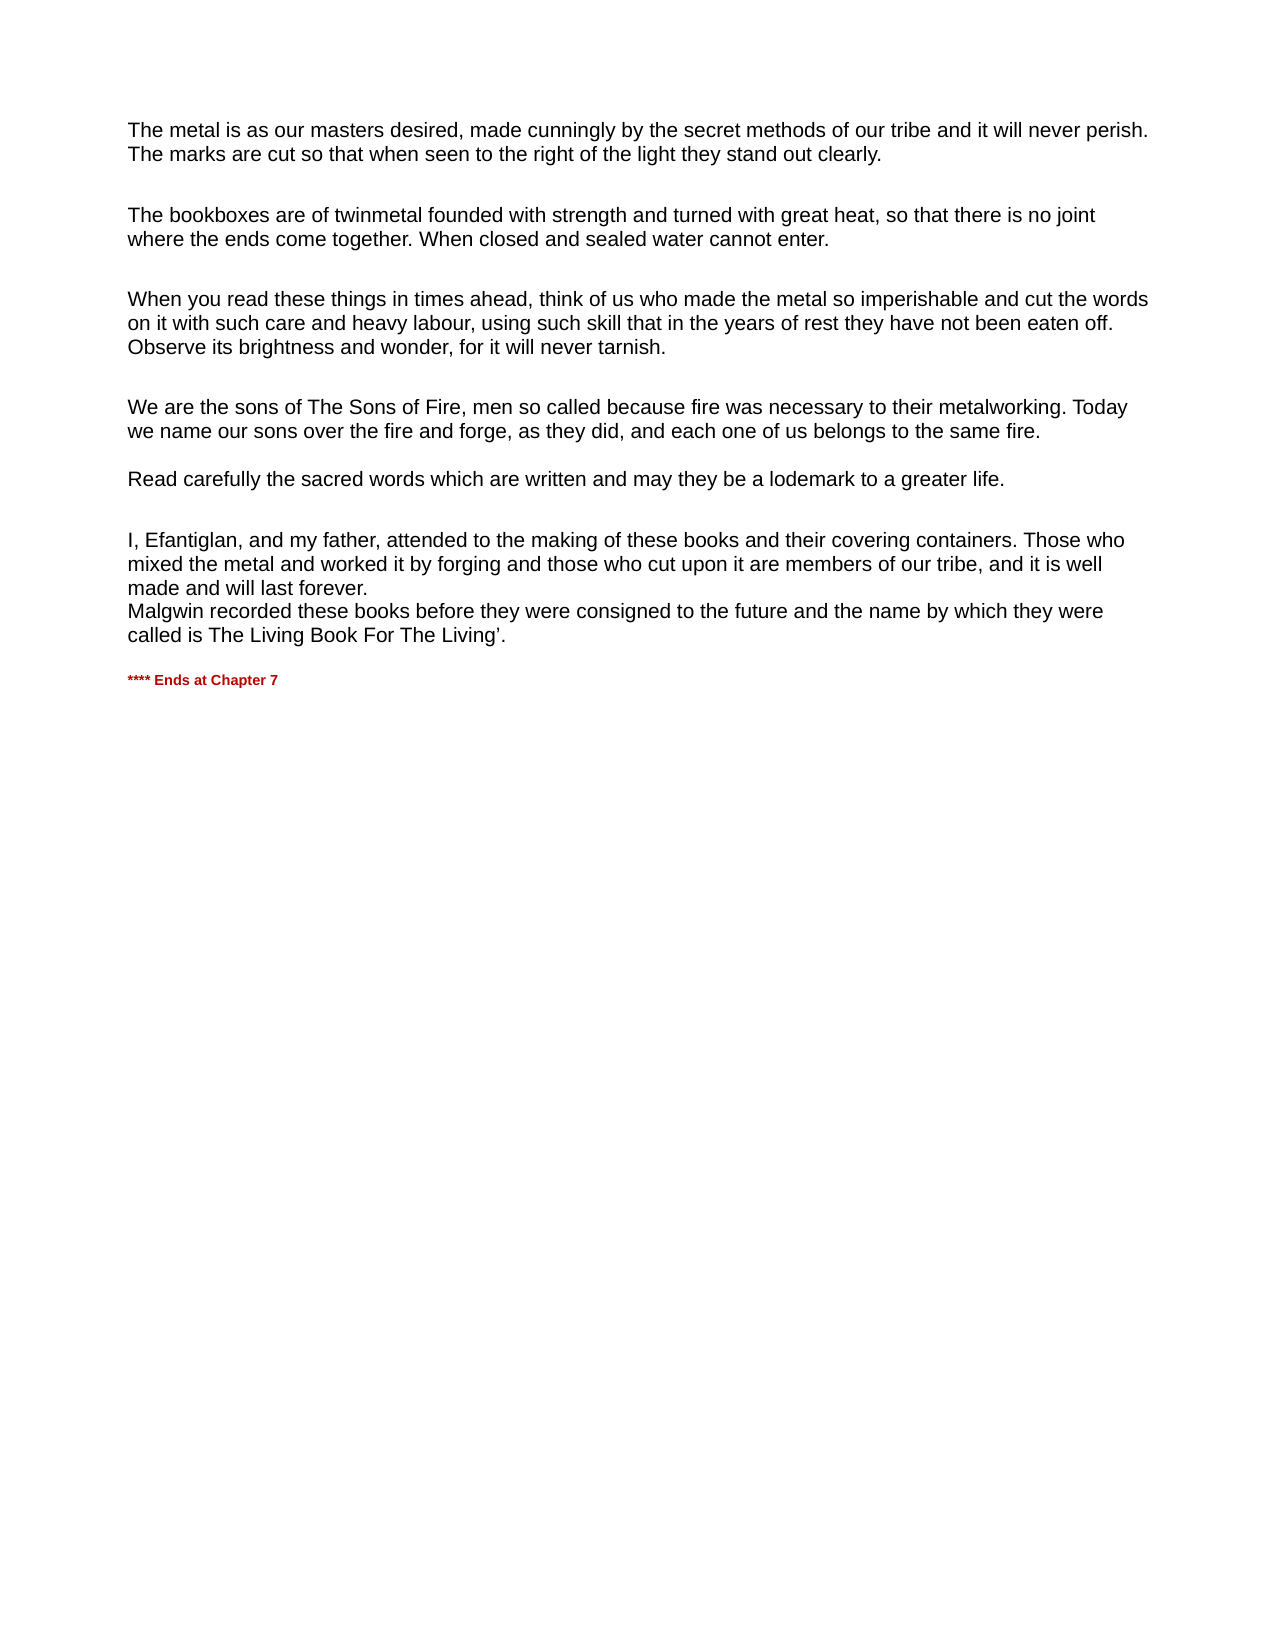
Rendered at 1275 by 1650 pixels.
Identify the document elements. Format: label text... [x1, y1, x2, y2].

text The metal is as our masters desired, made cunningly by the secret methods of our tribe and it will never perish. The marks are cut so that when seen to the right of the light they stand out clearly. [127, 118, 1154, 166]
text The bookboxes are of twinmetal founded with strength and turned with great heat, so that there is no joint where the ends come together. When closed and sealed water cannot enter. [127, 178, 1154, 250]
text We are the sons of The Sons of Fire, men so called because fire was necessary to their metalworking. Today we name our sons over the fire and forge, as they did, and each one of us belongs to the same fire. Read carefully the sacred words which are written and may they be a lodemark to a greater life. [127, 371, 1154, 491]
text I, Efantiglan, and my father, attended to the making of these books and their covering containers. Those who mixed the metal and worked it by forging and those who cut upon it are members of our tribe, and it is well made and will last forever. Malgwin recorded these books before they were consigned to the future and the name by which they were called is The Living Book For The Living’. **** Ends at Chapter 7 [127, 503, 1154, 712]
text When you read these things in times ahead, think of us who made the metal so imperishable and cut the words on it with such care and heavy labour, using such skill that in the years of rest they have not been eaten off. Observe its brightness and wonder, for it will never tarnish. [127, 263, 1154, 359]
